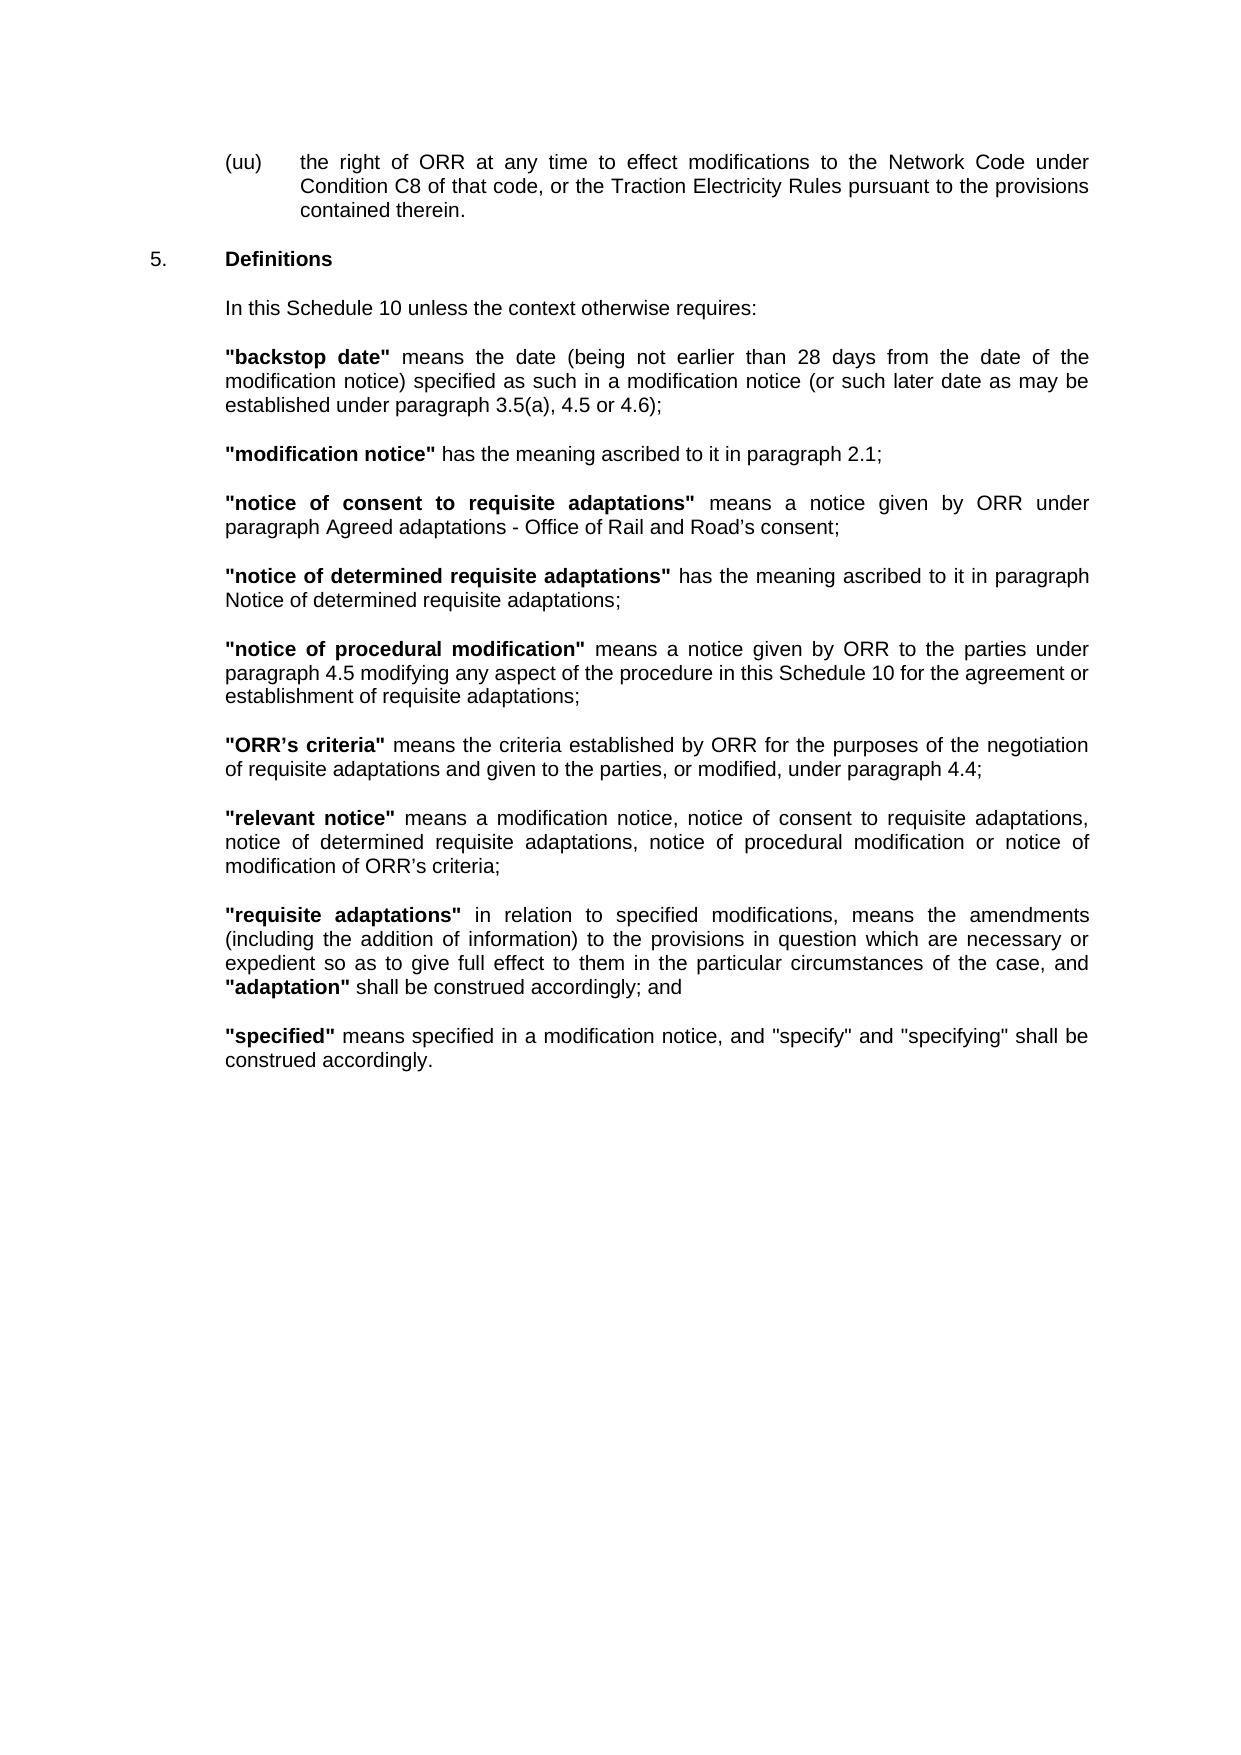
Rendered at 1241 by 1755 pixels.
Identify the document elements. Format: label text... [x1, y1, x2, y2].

text "modification notice" has the meaning ascribed to it in paragraph 2.1; [225, 442, 1090, 466]
text "ORR’s criteria" means the criteria established by ORR for the purposes of the negotiation of requisite adaptations and given to the parties, or modified, under paragraph 4.4; [225, 733, 1090, 781]
text "backstop date" means the date (being not earlier than 28 days from the date of the modification notice) specified as such in a modification notice (or such later date as may be established under paragraph 3.5(a), 4.5 or 4.6); [225, 345, 1090, 417]
text "specified" means specified in a modification notice, and "specify" and "specifying" shall be construed accordingly. [225, 1024, 1090, 1072]
text In this Schedule 10 unless the context otherwise requires: [225, 296, 1090, 320]
list Definitions [150, 247, 1090, 271]
text "notice of determined requisite adaptations" has the meaning ascribed to it in paragraph 3.7; [225, 563, 1090, 611]
subtitle the right of ORR at any time to effect modifications to the Network Code under Condition C8 of that code, or the Traction Electricity Rules pursuant to the provisions contained therein. [225, 150, 1090, 222]
text "notice of procedural modification" means a notice given by ORR to the parties under paragraph 4.5 modifying any aspect of the procedure in this Schedule 10 for the agreement or establishment of requisite adaptations; [225, 636, 1090, 708]
text "notice of consent to requisite adaptations" means a notice given by ORR under paragraph 3.4; [225, 491, 1090, 538]
text "relevant notice" means a modification notice, notice of consent to requisite adaptations, notice of determined requisite adaptations, notice of procedural modification or notice of modification of ORR’s criteria; [225, 806, 1090, 878]
text "requisite adaptations" in relation to specified modifications, means the amendments (including the addition of information) to the provisions in question which are necessary or expedient so as to give full effect to them in the particular circumstances of the case, and "adaptation" shall be construed accordingly; and [225, 903, 1090, 999]
